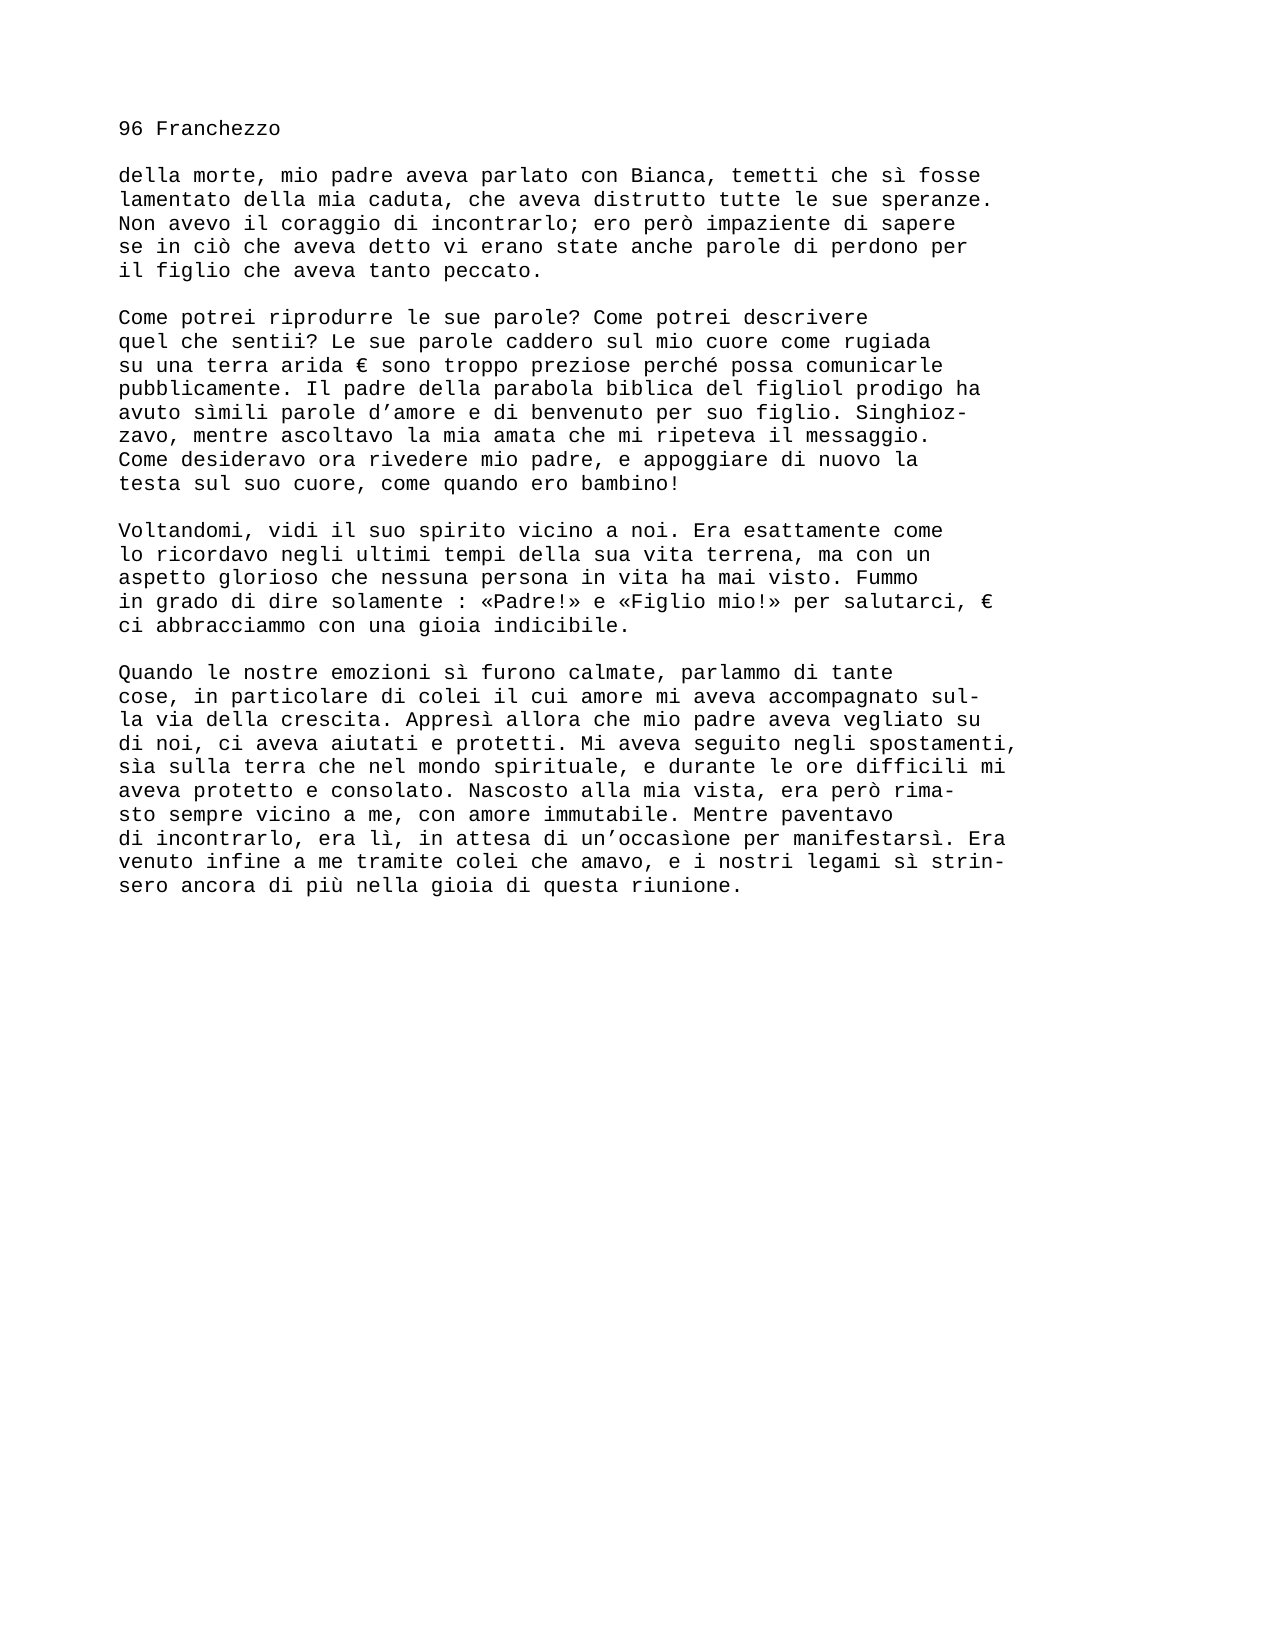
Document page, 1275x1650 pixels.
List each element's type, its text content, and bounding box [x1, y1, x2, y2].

text pubblicamente. Il padre della parabola biblica del figliol prodigo ha [118, 378, 1157, 402]
text lamentato della mia caduta, che aveva distrutto tutte le sue speranze. [118, 189, 1157, 213]
text il figlio che aveva tanto peccato. [118, 260, 1157, 284]
text 96 Franchezzo [118, 118, 1157, 142]
text lo ricordavo negli ultimi tempi della sua vita terrena, ma con un [118, 544, 1157, 567]
text la via della crescita. Appresì allora che mio padre aveva vegliato su [118, 709, 1157, 733]
text Quando le nostre emozioni sì furono calmate, parlammo di tante [118, 662, 1157, 686]
text Voltandomi, vidi il suo spirito vicino a noi. Era esattamente come [118, 520, 1157, 544]
text avuto sìmili parole d’amore e di benvenuto per suo figlio. Singhioz- [118, 402, 1157, 426]
text sìa sulla terra che nel mondo spirituale, e durante le ore difficili mi [118, 757, 1157, 780]
text testa sul suo cuore, come quando ero bambino! [118, 473, 1157, 496]
text venuto infine a me tramite colei che amavo, e i nostri legami sì strin- [118, 851, 1157, 875]
text in grado di dire solamente : «Padre!» e «Figlio mio!» per salutarci, € [118, 591, 1157, 615]
text Non avevo il coraggio di incontrarlo; ero però impaziente di sapere [118, 213, 1157, 236]
text di incontrarlo, era lì, in attesa di un’occasìone per manifestarsì. Era [118, 827, 1157, 851]
text zavo, mentre ascoltavo la mia amata che mi ripeteva il messaggio. [118, 426, 1157, 449]
text su una terra arida € sono troppo preziose perché possa comunicarle [118, 354, 1157, 378]
text Come desideravo ora rivedere mio padre, e appoggiare di nuovo la [118, 449, 1157, 473]
text Come potrei riprodurre le sue parole? Come potrei descrivere [118, 307, 1157, 331]
text sto sempre vicino a me, con amore immutabile. Mentre paventavo [118, 804, 1157, 827]
text cose, in particolare di colei il cui amore mi aveva accompagnato sul- [118, 686, 1157, 709]
text aveva protetto e consolato. Nascosto alla mia vista, era però rima- [118, 780, 1157, 804]
text della morte, mio padre aveva parlato con Bianca, temetti che sì fosse [118, 165, 1157, 189]
text quel che sentii? Le sue parole caddero sul mio cuore come rugiada [118, 331, 1157, 354]
text di noi, ci aveva aiutati e protetti. Mi aveva seguito negli spostamenti, [118, 733, 1157, 757]
text sero ancora di più nella gioia di questa riunione. [118, 875, 1157, 898]
text se in ciò che aveva detto vi erano state anche parole di perdono per [118, 236, 1157, 260]
text ci abbracciammo con una gioia indicibile. [118, 615, 1157, 638]
text aspetto glorioso che nessuna persona in vita ha mai visto. Fummo [118, 567, 1157, 591]
